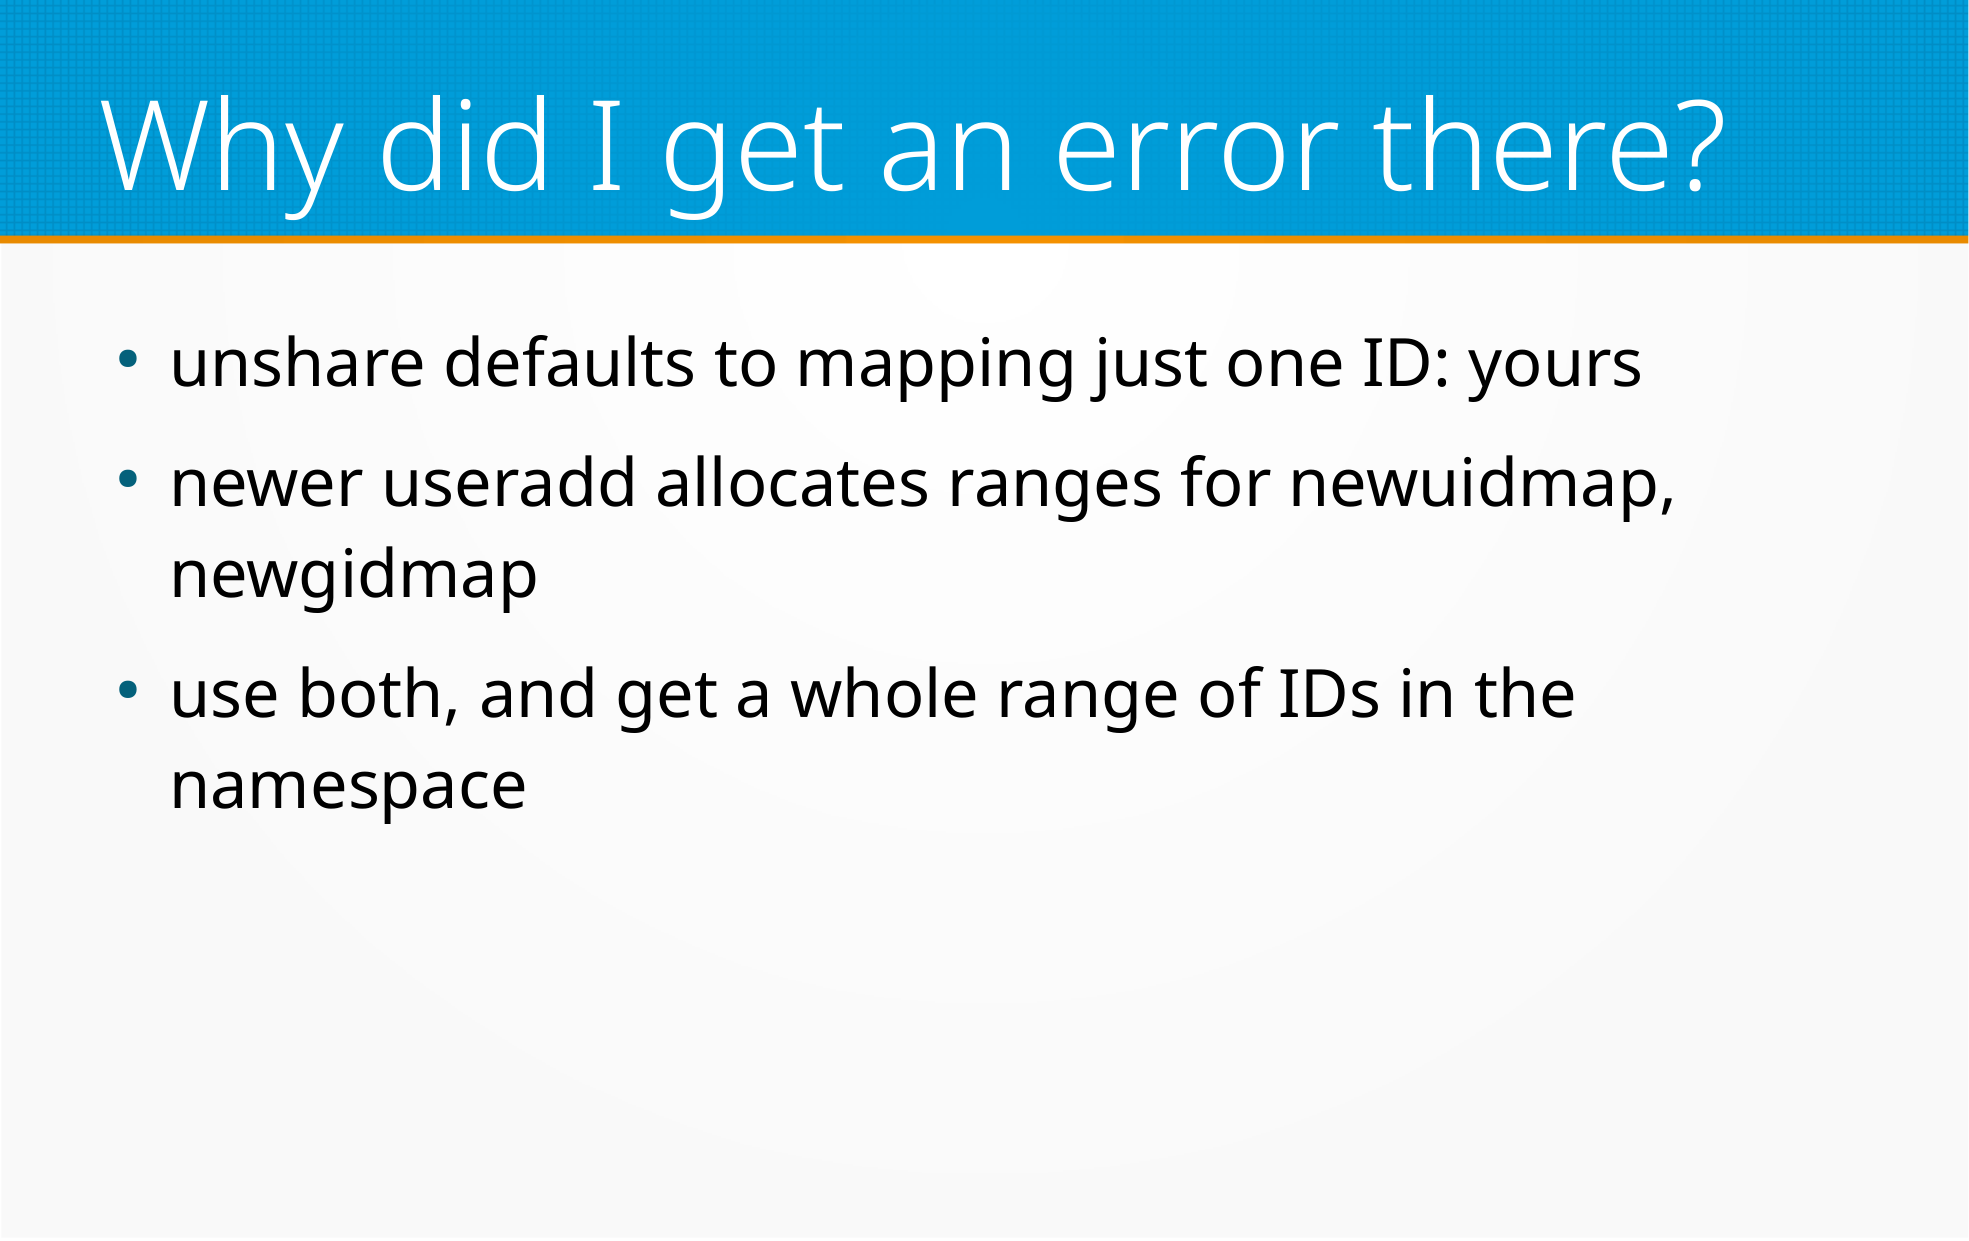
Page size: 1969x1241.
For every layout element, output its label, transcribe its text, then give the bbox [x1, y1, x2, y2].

title Why did I get an error there? [98, 19, 1870, 227]
list unshare defaults to mapping just one ID: yours newer useradd allocates ranges for newuidmap, newgidmap use both, and get a whole range of IDs in the namespace [98, 315, 1861, 1081]
picture [0, 236, 1969, 1241]
